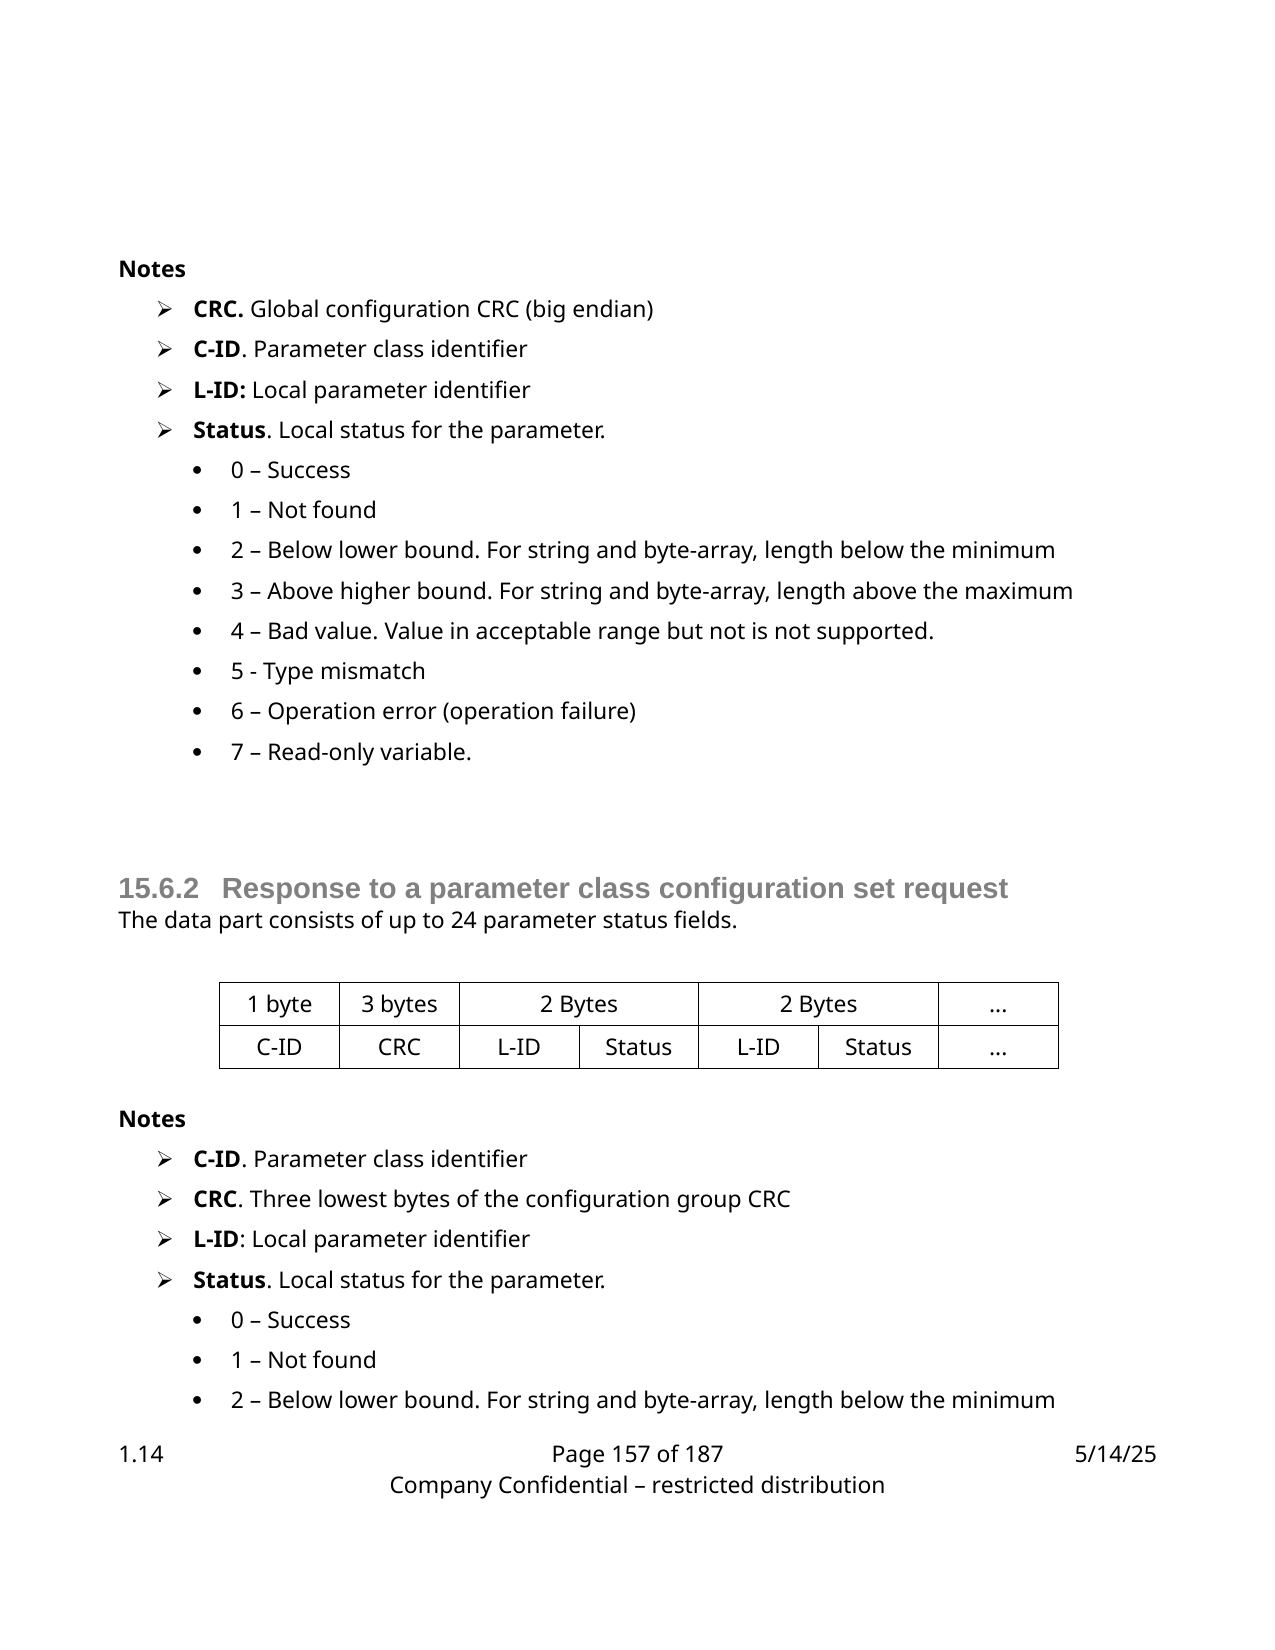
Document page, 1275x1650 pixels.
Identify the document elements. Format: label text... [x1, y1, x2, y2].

table_cell L-ID [699, 1026, 818, 1068]
list 5 - Type mismatch [193, 655, 1157, 686]
list L-ID: Local parameter identifier [156, 1223, 1157, 1255]
list 2 – Below lower bound. For string and byte-array, length below the minimum [193, 534, 1157, 566]
list 2 – Below lower bound. For string and byte-array, length below the minimum [193, 1384, 1157, 1416]
table_header 2 Bytes [460, 983, 698, 1025]
list 1 – Not found [193, 494, 1157, 525]
table_cell CRC [340, 1026, 459, 1068]
table_cell Status [580, 1026, 698, 1068]
table_cell L-ID [460, 1026, 579, 1068]
text The data part consists of up to 24 parameter status fields. [118, 904, 1157, 935]
text Notes [118, 253, 1157, 284]
list 7 – Read-only variable. [193, 735, 1157, 767]
text Notes [118, 1103, 1157, 1134]
subtitle Response to a parameter class configuration set request [118, 871, 1157, 904]
list 0 – Success [193, 454, 1157, 485]
table_cell ... [939, 1026, 1058, 1068]
table_header 2 Bytes [699, 983, 938, 1025]
list 1 – Not found [193, 1344, 1157, 1375]
list C-ID. Parameter class identifier [156, 333, 1157, 364]
table_header 1 byte [220, 983, 339, 1025]
list L-ID: Local parameter identifier [156, 373, 1157, 405]
list 0 – Success [193, 1304, 1157, 1335]
table_header ... [939, 983, 1058, 1025]
list 4 – Bad value. Value in acceptable range but not is not supported. [193, 615, 1157, 646]
list Status. Local status for the parameter. [156, 1264, 1157, 1295]
list Status. Local status for the parameter. [156, 414, 1157, 445]
table_header 3 bytes [340, 983, 459, 1025]
list CRC. Global configuration CRC (big endian) [156, 293, 1157, 324]
table_cell C-ID [220, 1026, 339, 1068]
list 3 – Above higher bound. For string and byte-array, length above the maximum [193, 574, 1157, 606]
list C-ID. Parameter class identifier [156, 1143, 1157, 1174]
list 6 – Operation error (operation failure) [193, 695, 1157, 726]
list CRC. Three lowest bytes of the configuration group CRC [156, 1183, 1157, 1214]
table_cell Status [819, 1026, 938, 1068]
